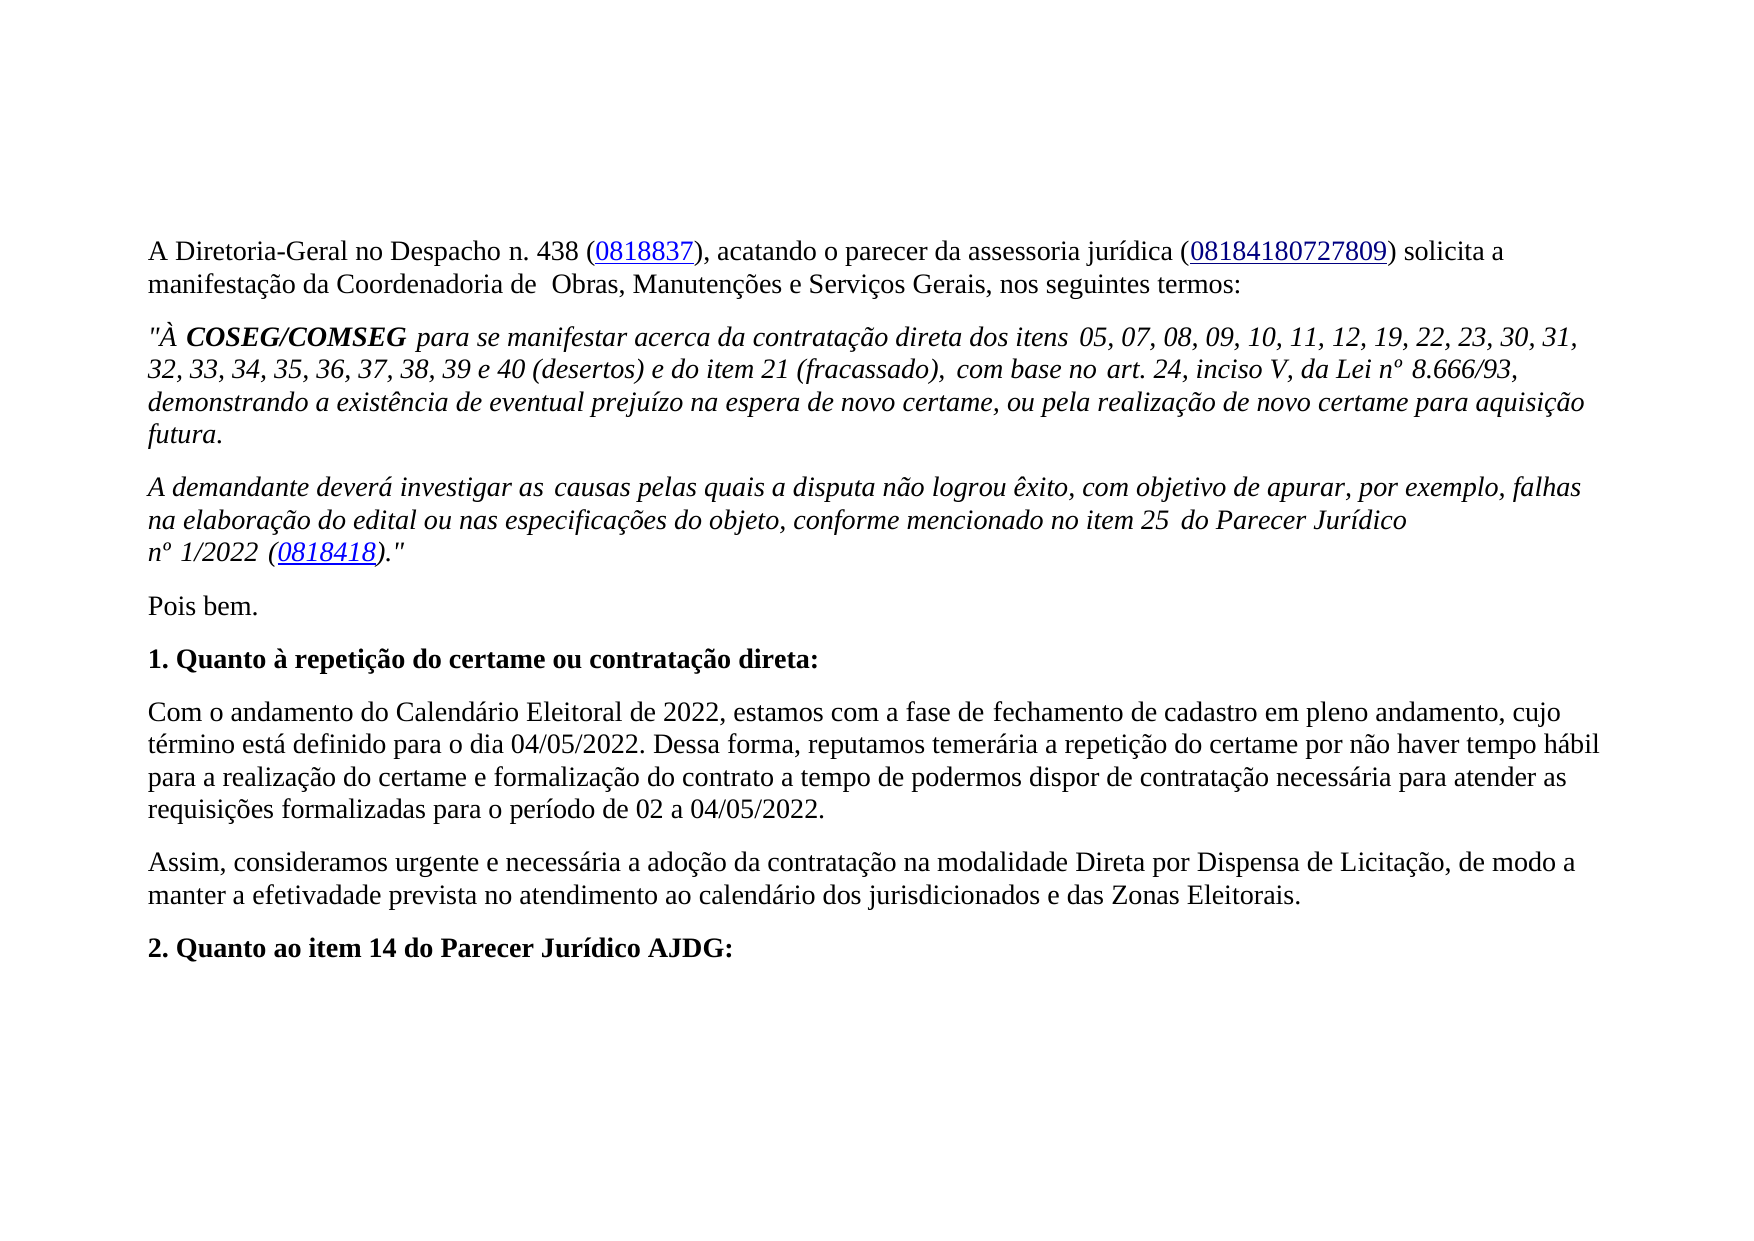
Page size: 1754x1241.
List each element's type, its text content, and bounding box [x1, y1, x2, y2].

text A Diretoria-Geral no Despacho n. 438 (0818837), acatando o parecer da assessoria jurídica (08184180727809) solicita a manifestação da Coordenadoria de Obras, Manutenções e Serviços Gerais, nos seguintes termos: [148, 234, 1606, 299]
text 1. Quanto à repetição do certame ou contratação direta: [148, 642, 1606, 674]
text "À COSEG/COMSEG para se manifestar acerca da contratação direta dos itens 05, 07, 08, 09, 10, 11, 12, 19, 22, 23, 30, 31, 32, 33, 34, 35, 36, 37, 38, 39 e 40 (desertos) e do item 21 (fracassado), com base no art. 24, inciso V, da Lei nº 8.666/93, demonstrando a existência de eventual prejuízo na espera de novo certame, ou pela realização de novo certame para aquisição futura. [148, 320, 1606, 450]
text A demandante deverá investigar as causas pelas quais a disputa não logrou êxito, com objetivo de apurar, por exemplo, falhas na elaboração do edital ou nas especificações do objeto, conforme mencionado no item 25 do Parecer Jurídico nº 1/2022 (0818418)." [148, 471, 1606, 568]
text 2. Quanto ao item 14 do Parecer Jurídico AJDG: [148, 931, 1606, 963]
text Assim, consideramos urgente e necessária a adoção da contratação na modalidade Direta por Dispensa de Licitação, de modo a manter a efetivadade prevista no atendimento ao calendário dos jurisdicionados e das Zonas Eleitorais. [148, 845, 1606, 910]
text Pois bem. [148, 588, 1606, 621]
text Com o andamento do Calendário Eleitoral de 2022, estamos com a fase de fechamento de cadastro em pleno andamento, cujo término está definido para o dia 04/05/2022. Dessa forma, reputamos temerária a repetição do certame por não haver tempo hábil para a realização do certame e formalização do contrato a tempo de podermos dispor de contratação necessária para atender as requisições formalizadas para o período de 02 a 04/05/2022. [148, 695, 1606, 824]
